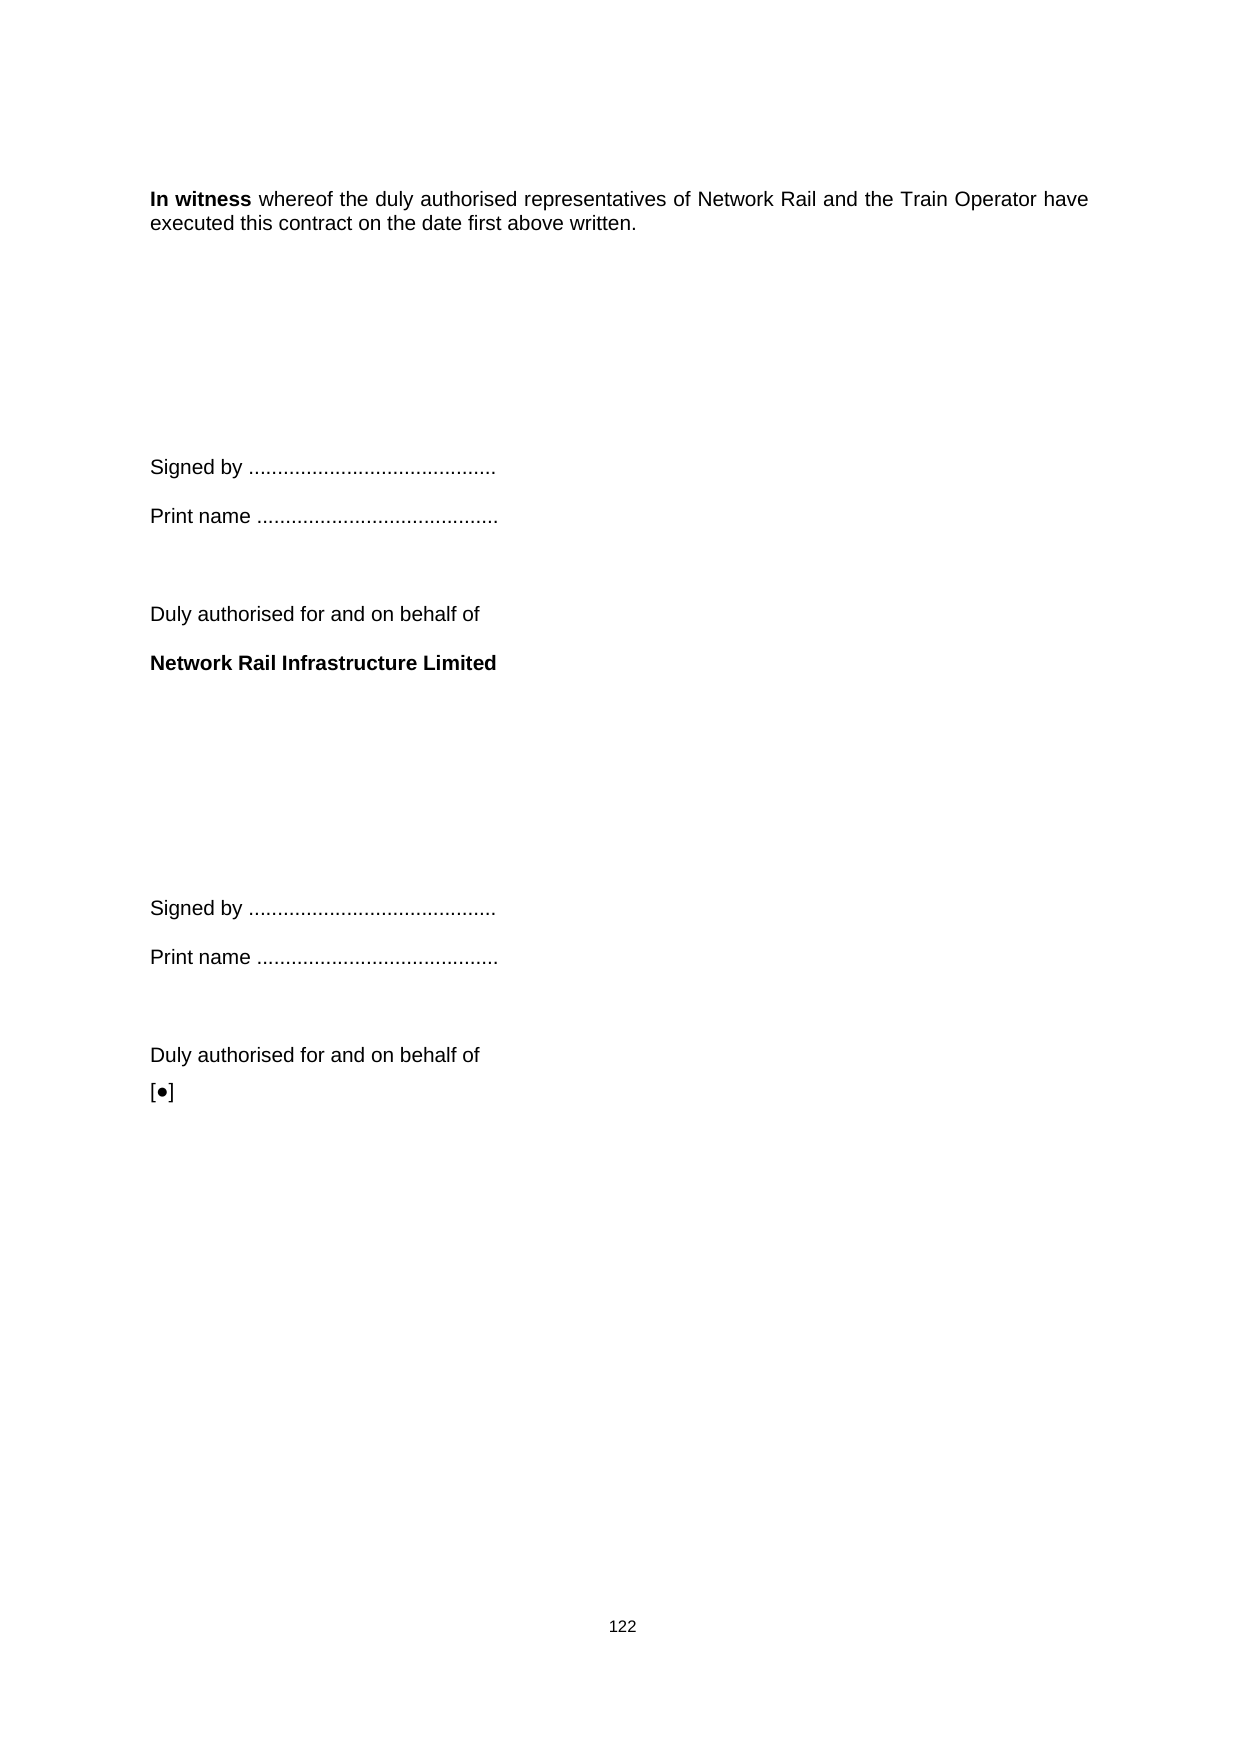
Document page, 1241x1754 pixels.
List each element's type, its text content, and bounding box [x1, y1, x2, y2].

text Duly authorised for and on behalf of [150, 602, 1090, 626]
text Network Rail Infrastructure Limited [150, 651, 1090, 675]
text Signed by ........................................... [150, 455, 1090, 479]
text Print name .......................................... [150, 945, 1090, 969]
text Duly authorised for and on behalf of [150, 1043, 1090, 1067]
text Signed by ........................................... [150, 896, 1090, 920]
text Print name .......................................... [150, 504, 1090, 528]
text [●] [150, 1079, 1090, 1103]
text In witness whereof the duly authorised representatives of Network Rail and the Train Operator have executed this contract on the date first above written. [150, 186, 1090, 234]
